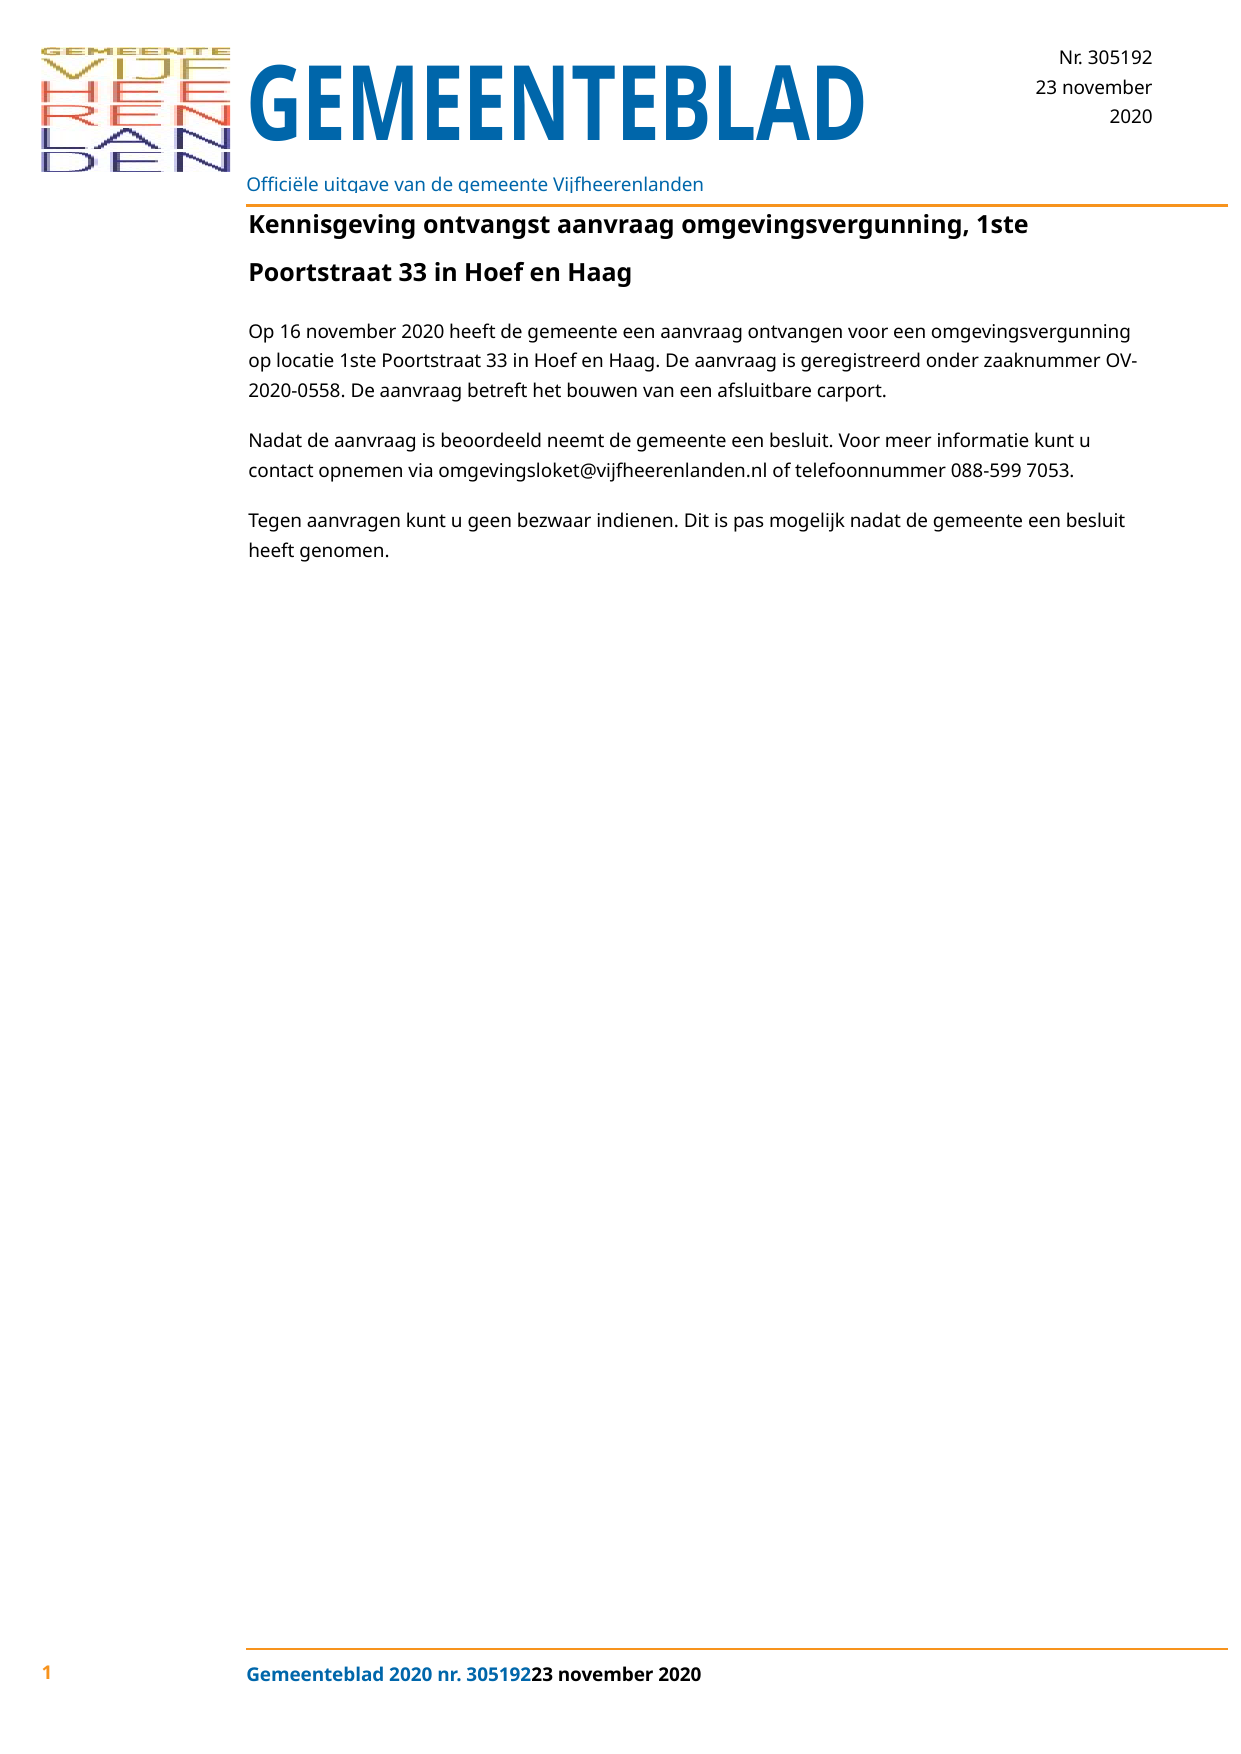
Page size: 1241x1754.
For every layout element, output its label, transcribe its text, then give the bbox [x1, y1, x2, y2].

text Nadat de aanvraag is beoordeeld neemt de gemeente een besluit. Voor meer informatie kunt u contact opnemen via omgevingsloket@vijfheerenlanden.nl of telefoonnummer 088-599 7053. [248, 427, 1152, 483]
text Kennisgeving ontvangst aanvraag omgevingsvergunning, 1ste Poortstraat 33 in Hoef en Haag [248, 207, 1152, 288]
text Tegen aanvragen kunt u geen bezwaar indienen. Dit is pas mogelijk nadat de gemeente een besluit heeft genomen. [248, 507, 1152, 563]
text Op 16 november 2020 heeft de gemeente een aanvraag ontvangen voor een omgevingsvergunning op locatie 1ste Poortstraat 33 in Hoef en Haag. De aanvraag is geregistreerd onder zaaknummer OV-2020-0558. De aanvraag betreft het bouwen van een afsluitbare carport. [248, 318, 1152, 403]
picture [41, 47, 231, 172]
